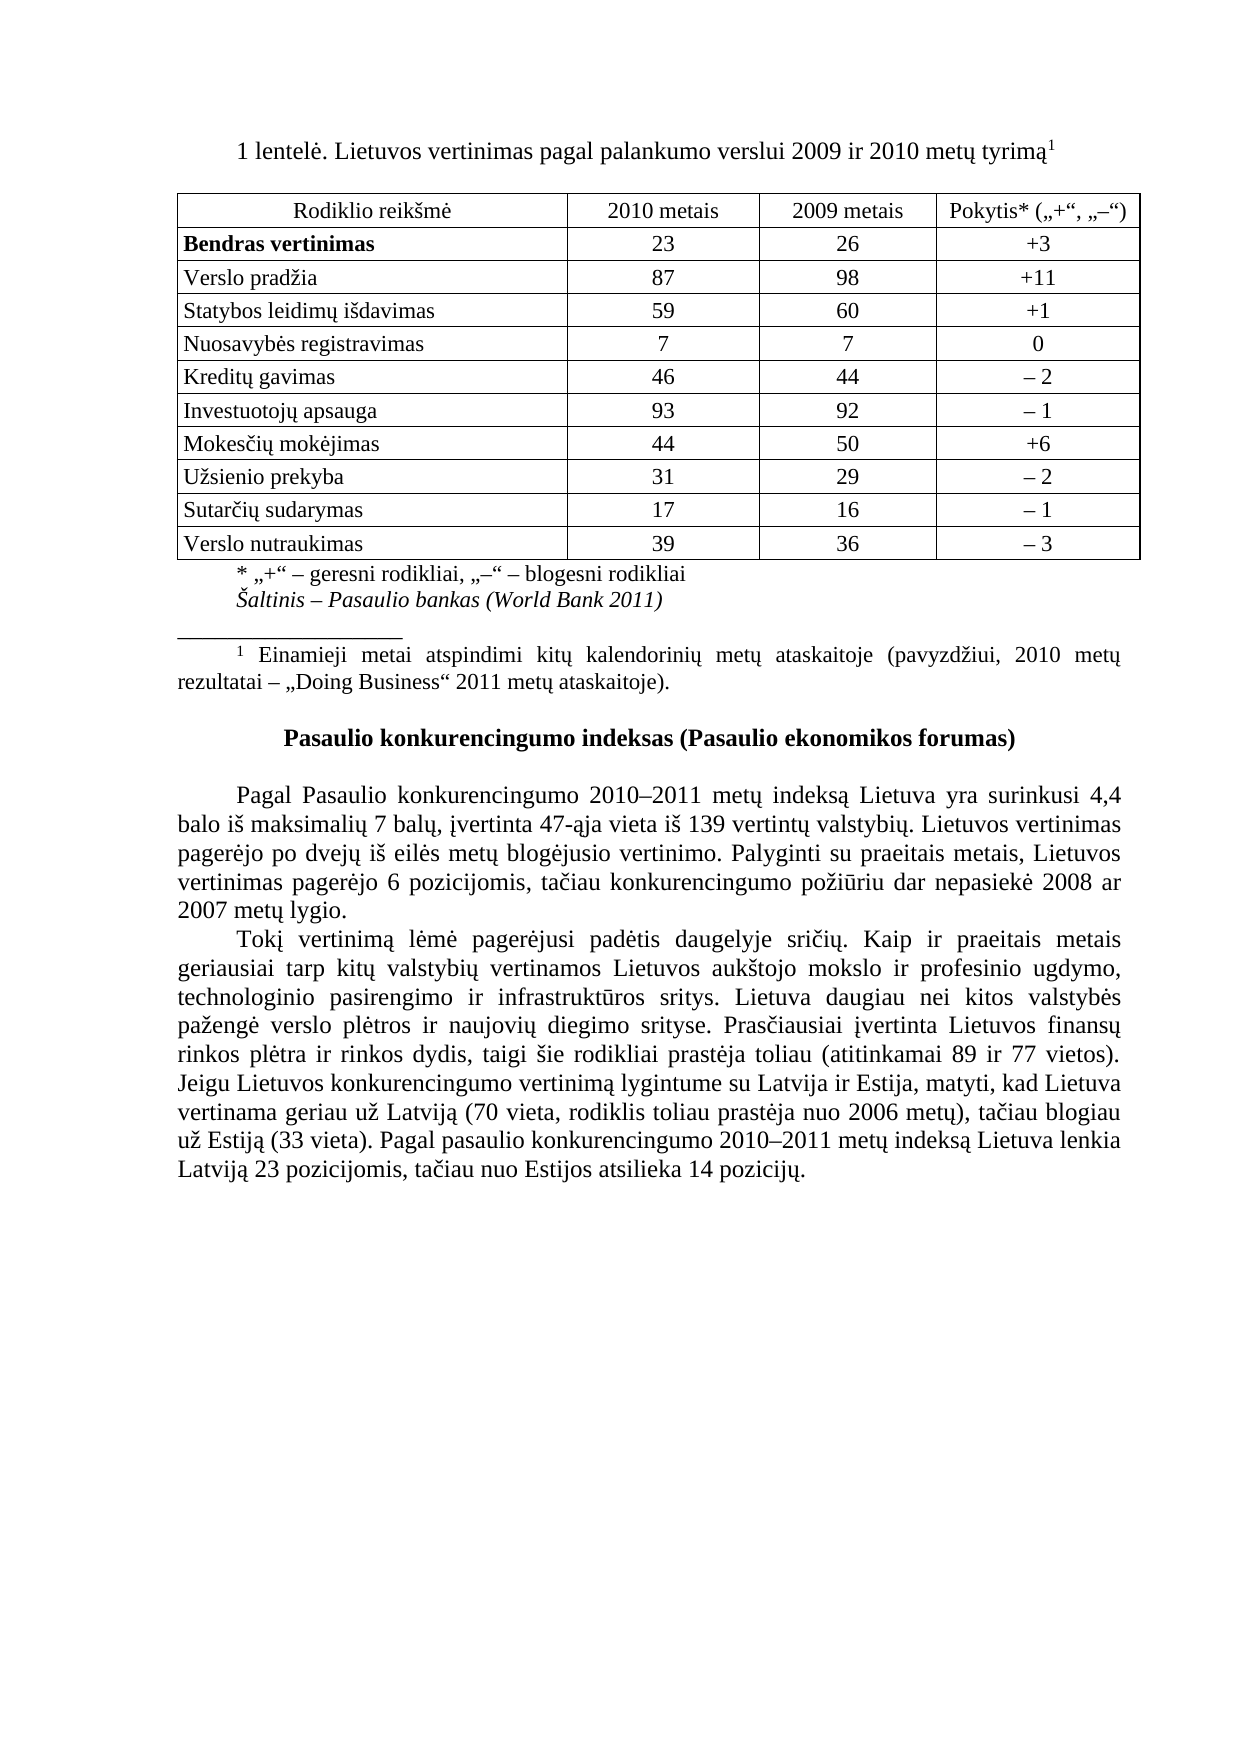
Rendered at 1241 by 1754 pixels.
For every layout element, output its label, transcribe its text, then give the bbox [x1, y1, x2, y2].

table_cell 7 [568, 327, 759, 359]
table_header Rodiklio reikšmė [178, 194, 567, 227]
table_cell – 2 [937, 361, 1139, 393]
table_cell – 3 [937, 527, 1139, 559]
table_cell – 1 [937, 394, 1139, 426]
table_cell Nuosavybės registravimas [178, 327, 567, 359]
table_header 2010 metais [568, 194, 759, 227]
table_cell Statybos leidimų išdavimas [178, 294, 567, 326]
table_cell 26 [760, 228, 936, 260]
text * „+“ – geresni rodikliai, „–“ – blogesni rodikliai [177, 560, 1122, 586]
table_cell Verslo nutraukimas [178, 527, 567, 559]
table_cell 16 [760, 494, 936, 526]
table_cell 17 [568, 494, 759, 526]
text Tokį vertinimą lėmė pagerėjusi padėtis daugelyje sričių. Kaip ir praeitais metais geriausiai tarp kitų valstybių vertinamos Lietuvos aukštojo mokslo ir profesinio ugdymo, technologinio pasirengimo ir infrastruktūros sritys. Lietuva daugiau nei kitos valstybės pažengė verslo plėtros ir naujovių diegimo srityse. Prasčiausiai įvertinta Lietuvos finansų rinkos plėtra ir rinkos dydis, taigi šie rodikliai prastėja toliau (atitinkamai 89 ir 77 vietos). Jeigu Lietuvos konkurencingumo vertinimą lygintume su Latvija ir Estija, matyti, kad Lietuva vertinama geriau už Latviją (70 vieta, rodiklis toliau prastėja nuo 2006 metų), tačiau blogiau už Estiją (33 vieta). Pagal pasaulio konkurencingumo 2010–2011 metų indeksą Lietuva lenkia Latviją 23 pozicijomis, tačiau nuo Estijos atsilieka 14 pozicijų. [177, 924, 1122, 1183]
table_cell 44 [760, 361, 936, 393]
table_cell Užsienio prekyba [178, 460, 567, 492]
text Pagal Pasaulio konkurencingumo 2010–2011 metų indeksą Lietuva yra surinkusi 4,4 balo iš maksimalių 7 balų, įvertinta 47-ąja vieta iš 139 vertintų valstybių. Lietuvos vertinimas pagerėjo po dvejų iš eilės metų blogėjusio vertinimo. Palyginti su praeitais metais, Lietuvos vertinimas pagerėjo 6 pozicijomis, tačiau konkurencingumo požiūriu dar nepasiekė 2008 ar 2007 metų lygio. [177, 780, 1122, 924]
table_cell +3 [937, 228, 1139, 260]
table_cell 44 [568, 427, 759, 459]
table_cell Bendras vertinimas [178, 228, 567, 260]
table_cell 23 [568, 228, 759, 260]
table_cell 93 [568, 394, 759, 426]
table_cell Kreditų gavimas [178, 361, 567, 393]
text __________________ [177, 613, 1122, 641]
table_cell 50 [760, 427, 936, 459]
table_cell 60 [760, 294, 936, 326]
table_header Pokytis* („+“, „–“) [937, 194, 1139, 227]
table_cell Sutarčių sudarymas [178, 494, 567, 526]
table_cell 7 [760, 327, 936, 359]
table_cell 31 [568, 460, 759, 492]
table_cell 87 [568, 261, 759, 293]
table_cell 46 [568, 361, 759, 393]
text 1 lentelė. Lietuvos vertinimas pagal palankumo verslui 2009 ir 2010 metų tyrimą1 [177, 136, 1122, 164]
table_cell – 2 [937, 460, 1139, 492]
table_header 2009 metais [760, 194, 936, 227]
table_cell 92 [760, 394, 936, 426]
text 1 Einamieji metai atspindimi kitų kalendorinių metų ataskaitoje (pavyzdžiui, 2010 metų rezultatai – „Doing Business“ 2011 metų ataskaitoje). [177, 641, 1122, 694]
table_cell +1 [937, 294, 1139, 326]
text Šaltinis – Pasaulio bankas (World Bank 2011) [177, 586, 1122, 613]
table_cell 98 [760, 261, 936, 293]
table_cell Investuotojų apsauga [178, 394, 567, 426]
table_cell 29 [760, 460, 936, 492]
table_cell 36 [760, 527, 936, 559]
table_cell 0 [937, 327, 1139, 359]
table_cell +6 [937, 427, 1139, 459]
table_cell 59 [568, 294, 759, 326]
table_cell 39 [568, 527, 759, 559]
table_cell Mokesčių mokėjimas [178, 427, 567, 459]
table_cell Verslo pradžia [178, 261, 567, 293]
table_cell +11 [937, 261, 1139, 293]
text Pasaulio konkurencingumo indeksas (Pasaulio ekonomikos forumas) [177, 723, 1122, 752]
table_cell – 1 [937, 494, 1139, 526]
